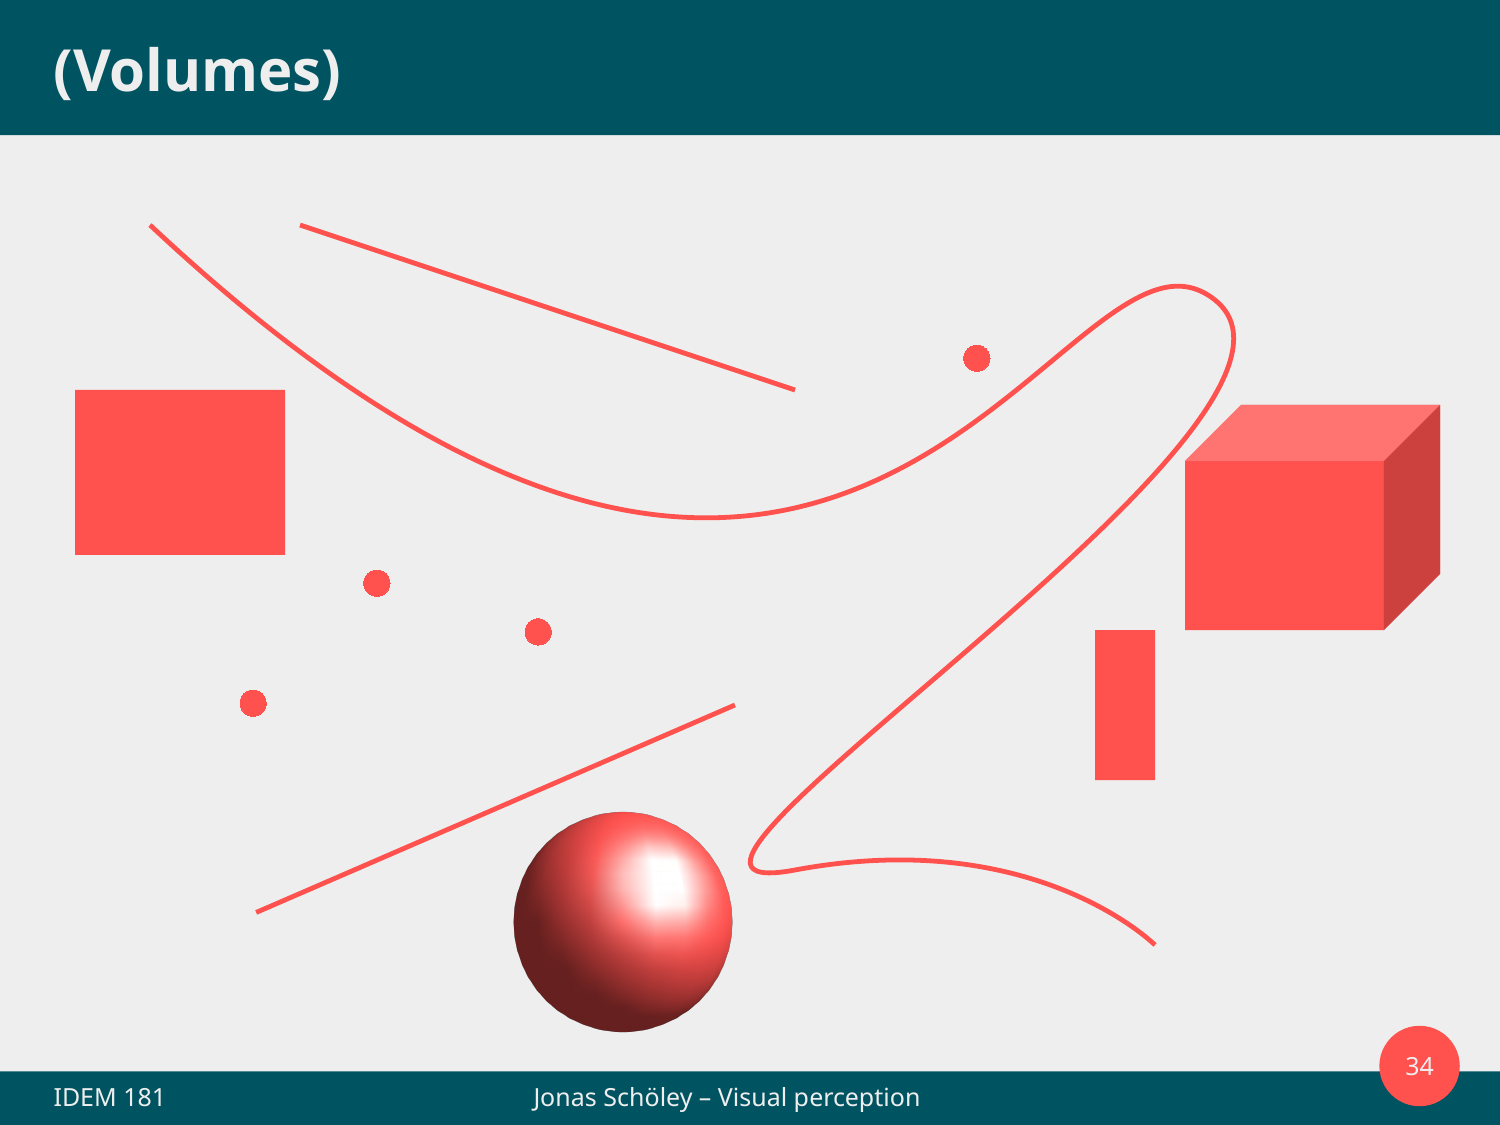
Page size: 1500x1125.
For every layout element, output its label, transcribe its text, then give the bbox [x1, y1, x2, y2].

text_box [75, 389, 286, 555]
text_box [1095, 630, 1156, 781]
text_box [363, 570, 391, 597]
text_box [963, 345, 991, 372]
text_box [525, 618, 552, 646]
title (Volumes) [53, 0, 1447, 141]
text_box [240, 690, 267, 717]
text_box [1185, 404, 1441, 631]
